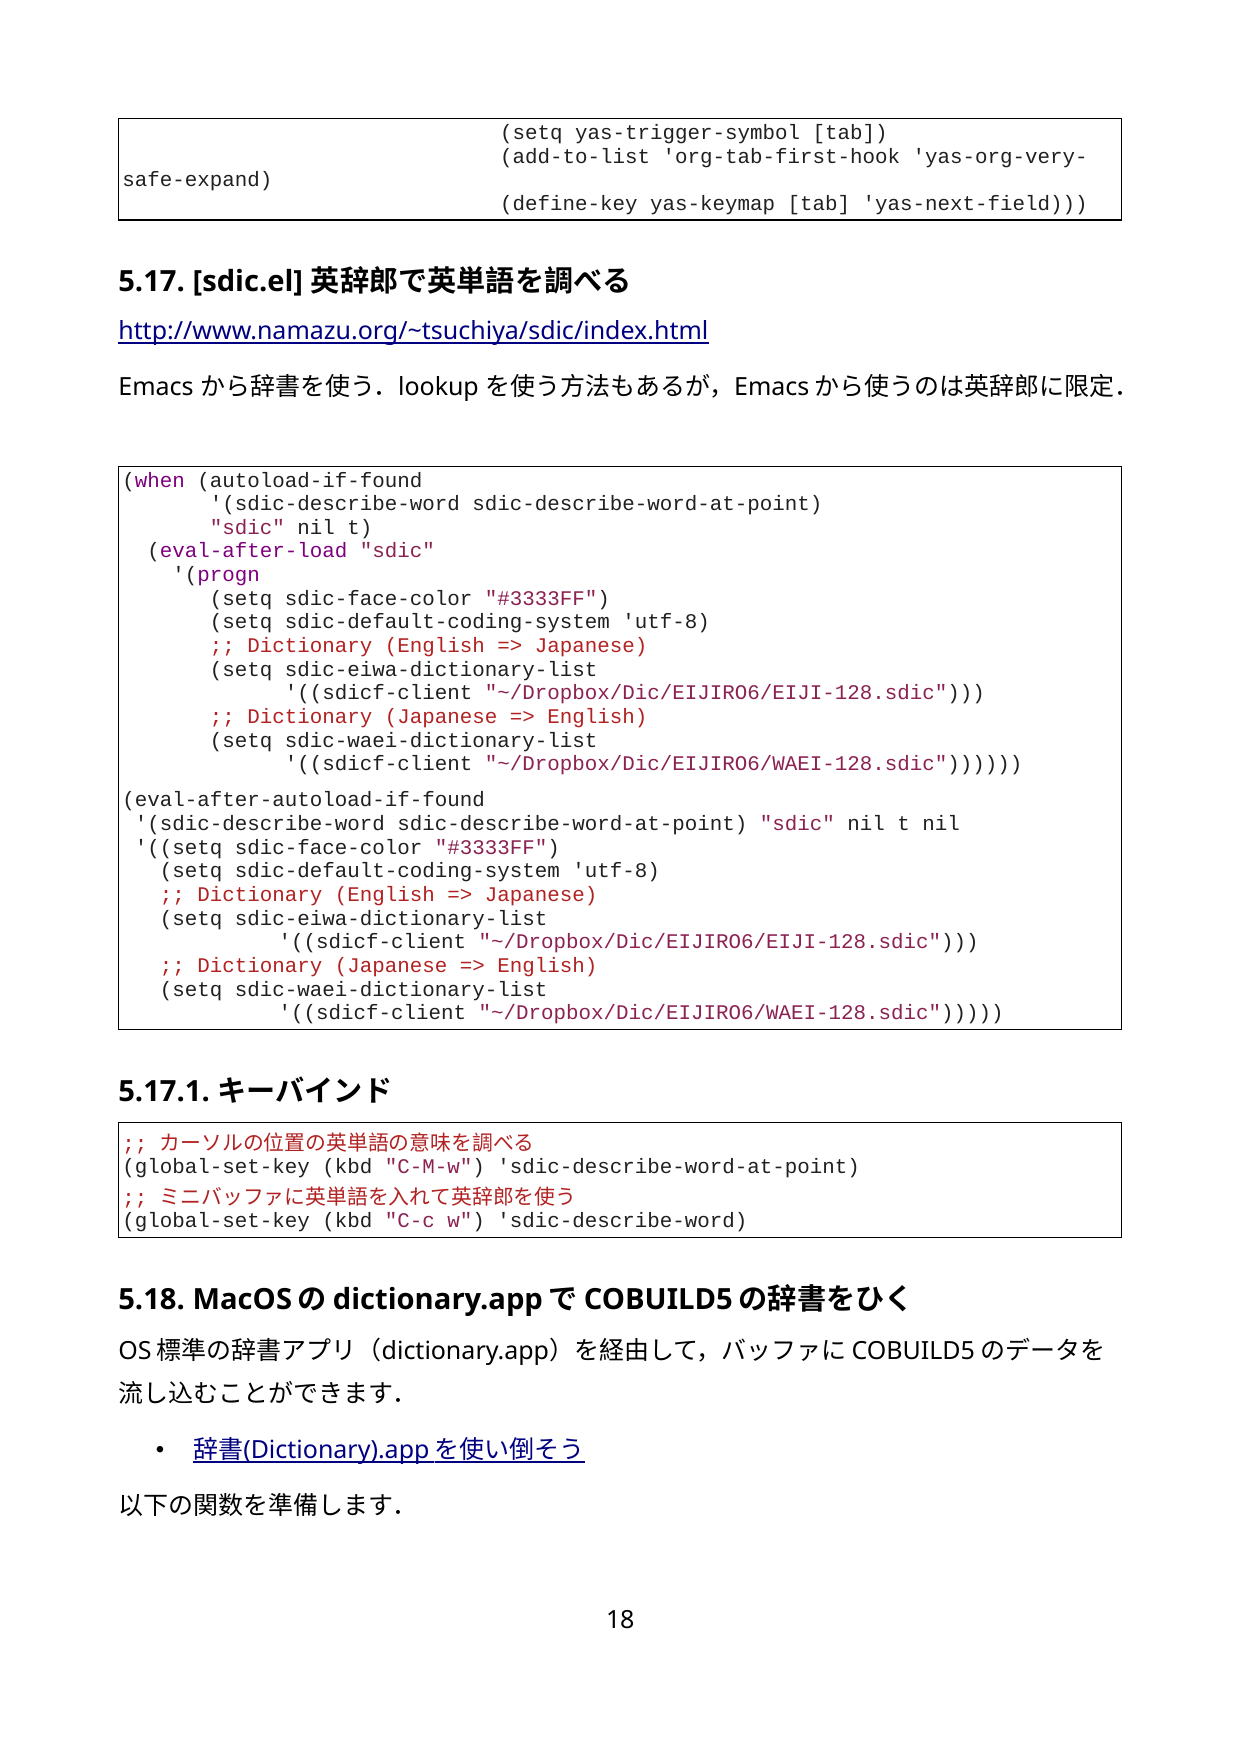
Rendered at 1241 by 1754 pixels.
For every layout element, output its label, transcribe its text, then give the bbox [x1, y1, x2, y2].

text (setq sdic-waei-dictionary-list [119, 726, 1121, 749]
text '(progn [119, 560, 1121, 584]
text '((sdicf-client "~/Dropbox/Dic/EIJIRO6/EIJI-128.sdic"))) [119, 927, 1121, 951]
list 辞書(Dictionary).appを使い倒そう [156, 1430, 1122, 1466]
subtitle MacOSのdictionary.appでCOBUILD5の辞書をひく [118, 1276, 1122, 1318]
text (setq sdic-face-color "#3333FF") [119, 584, 1121, 607]
text '(sdic-describe-word sdic-describe-word-at-point) "sdic" nil t nil [119, 809, 1121, 833]
text '(sdic-describe-word sdic-describe-word-at-point) [119, 489, 1121, 513]
text (eval-after-autoload-if-found [119, 785, 1121, 809]
text ;; Dictionary (English => Japanese) [119, 631, 1121, 655]
text (global-set-key (kbd "C-M-w") 'sdic-describe-word-at-point) [119, 1152, 1121, 1176]
text (define-key yas-keymap [tab] 'yas-next-field))) [119, 189, 1121, 219]
text ;; Dictionary (Japanese => English) [119, 702, 1121, 726]
text '((sdicf-client "~/Dropbox/Dic/EIJIRO6/WAEI-128.sdic"))))) [119, 998, 1121, 1029]
text '((sdicf-client "~/Dropbox/Dic/EIJIRO6/WAEI-128.sdic")))))) [119, 749, 1121, 777]
text (setq yas-trigger-symbol [tab]) [119, 119, 1121, 142]
text (eval-after-load "sdic" [119, 537, 1121, 560]
text OS標準の辞書アプリ（dictionary.app）を経由して，バッファにCOBUILD5のデータを流し込むことができます． [118, 1330, 1122, 1410]
text '((sdicf-client "~/Dropbox/Dic/EIJIRO6/EIJI-128.sdic"))) [119, 678, 1121, 702]
text ;; Dictionary (Japanese => English) [119, 951, 1121, 974]
text http://www.namazu.org/~tsuchiya/sdic/index.html [118, 313, 1122, 347]
text (add-to-list 'org-tab-first-hook 'yas-org-very-safe-expand) [119, 142, 1121, 189]
subtitle キーバインド [118, 1067, 1122, 1109]
text '((setq sdic-face-color "#3333FF") [119, 833, 1121, 856]
text (setq sdic-eiwa-dictionary-list [119, 904, 1121, 927]
text (setq sdic-eiwa-dictionary-list [119, 655, 1121, 678]
text ;; ミニバッファに英単語を入れて英辞郎を使う [119, 1176, 1121, 1207]
text 以下の関数を準備します． [118, 1486, 1122, 1522]
subtitle [sdic.el] 英辞郎で英単語を調べる [118, 258, 1122, 300]
text (when (autoload-if-found [119, 467, 1121, 489]
text (setq sdic-default-coding-system 'utf-8) [119, 607, 1121, 631]
text "sdic" nil t) [119, 513, 1121, 537]
text ;; カーソルの位置の英単語の意味を調べる [119, 1123, 1121, 1152]
text Emacs から辞書を使う．lookup を使う方法もあるが，Emacsから使うのは英辞郎に限定． [118, 366, 1122, 446]
text (setq sdic-default-coding-system 'utf-8) [119, 856, 1121, 880]
text (setq sdic-waei-dictionary-list [119, 974, 1121, 998]
text (global-set-key (kbd "C-c w") 'sdic-describe-word) [119, 1207, 1121, 1237]
text ;; Dictionary (English => Japanese) [119, 880, 1121, 904]
